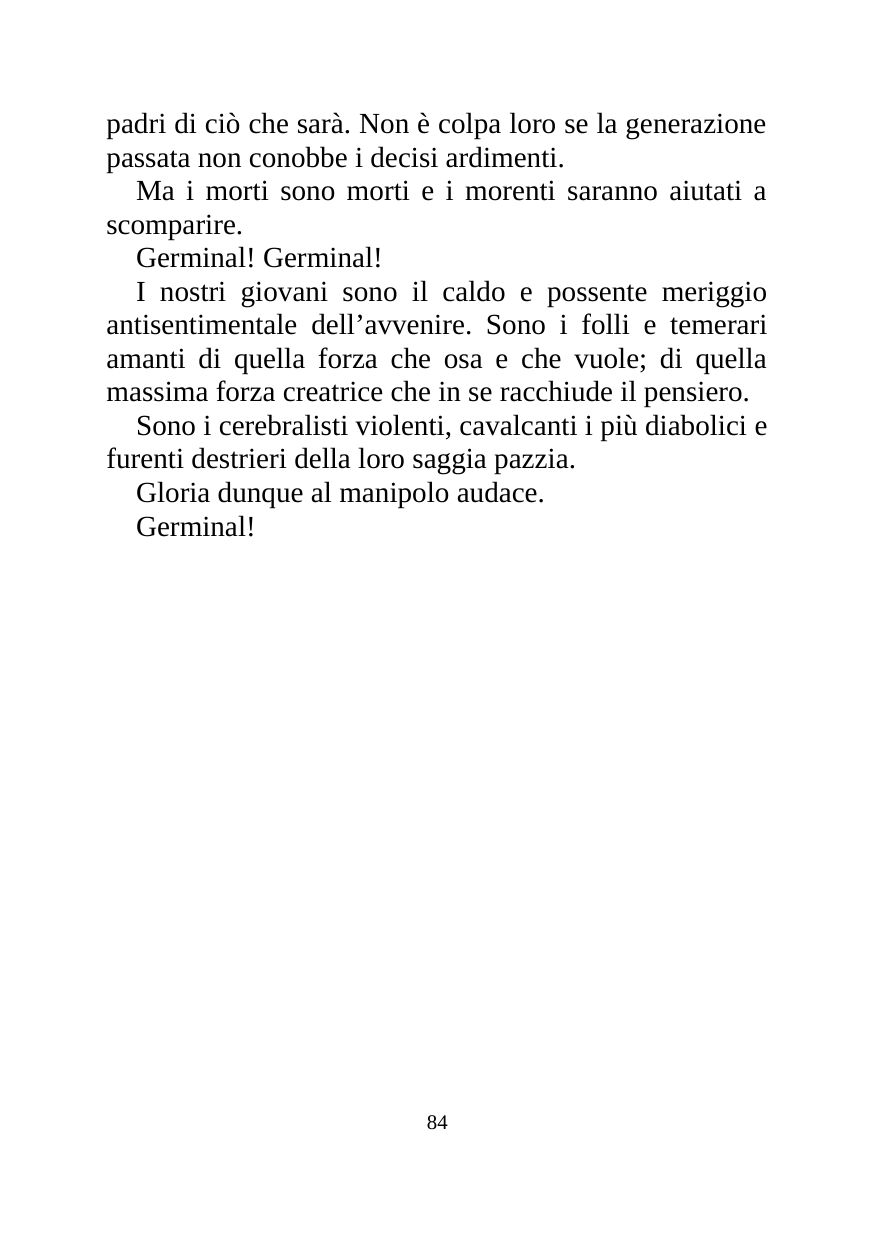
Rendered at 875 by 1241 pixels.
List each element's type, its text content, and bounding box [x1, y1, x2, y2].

text Germinal! Germinal! [106, 240, 768, 274]
text Gloria dunque al manipolo audace. [106, 475, 768, 509]
text Ma i morti sono morti e i morenti saranno aiutati a scomparire. [106, 173, 768, 240]
text I nostri giovani sono il caldo e possente meriggio antisentimentale dell’avvenire. Sono i folli e temerari amanti di quella forza che osa e che vuole; di quella massima forza creatrice che in se racchiude il pensiero. [106, 274, 768, 408]
text padri di ciò che sarà. Non è colpa loro se la generazione passata non conobbe i decisi ardimenti. [106, 106, 768, 173]
text Germinal! [106, 509, 768, 542]
text Sono i cerebralisti violenti, cavalcanti i più diabolici e furenti destrieri della loro saggia pazzia. [106, 408, 768, 475]
